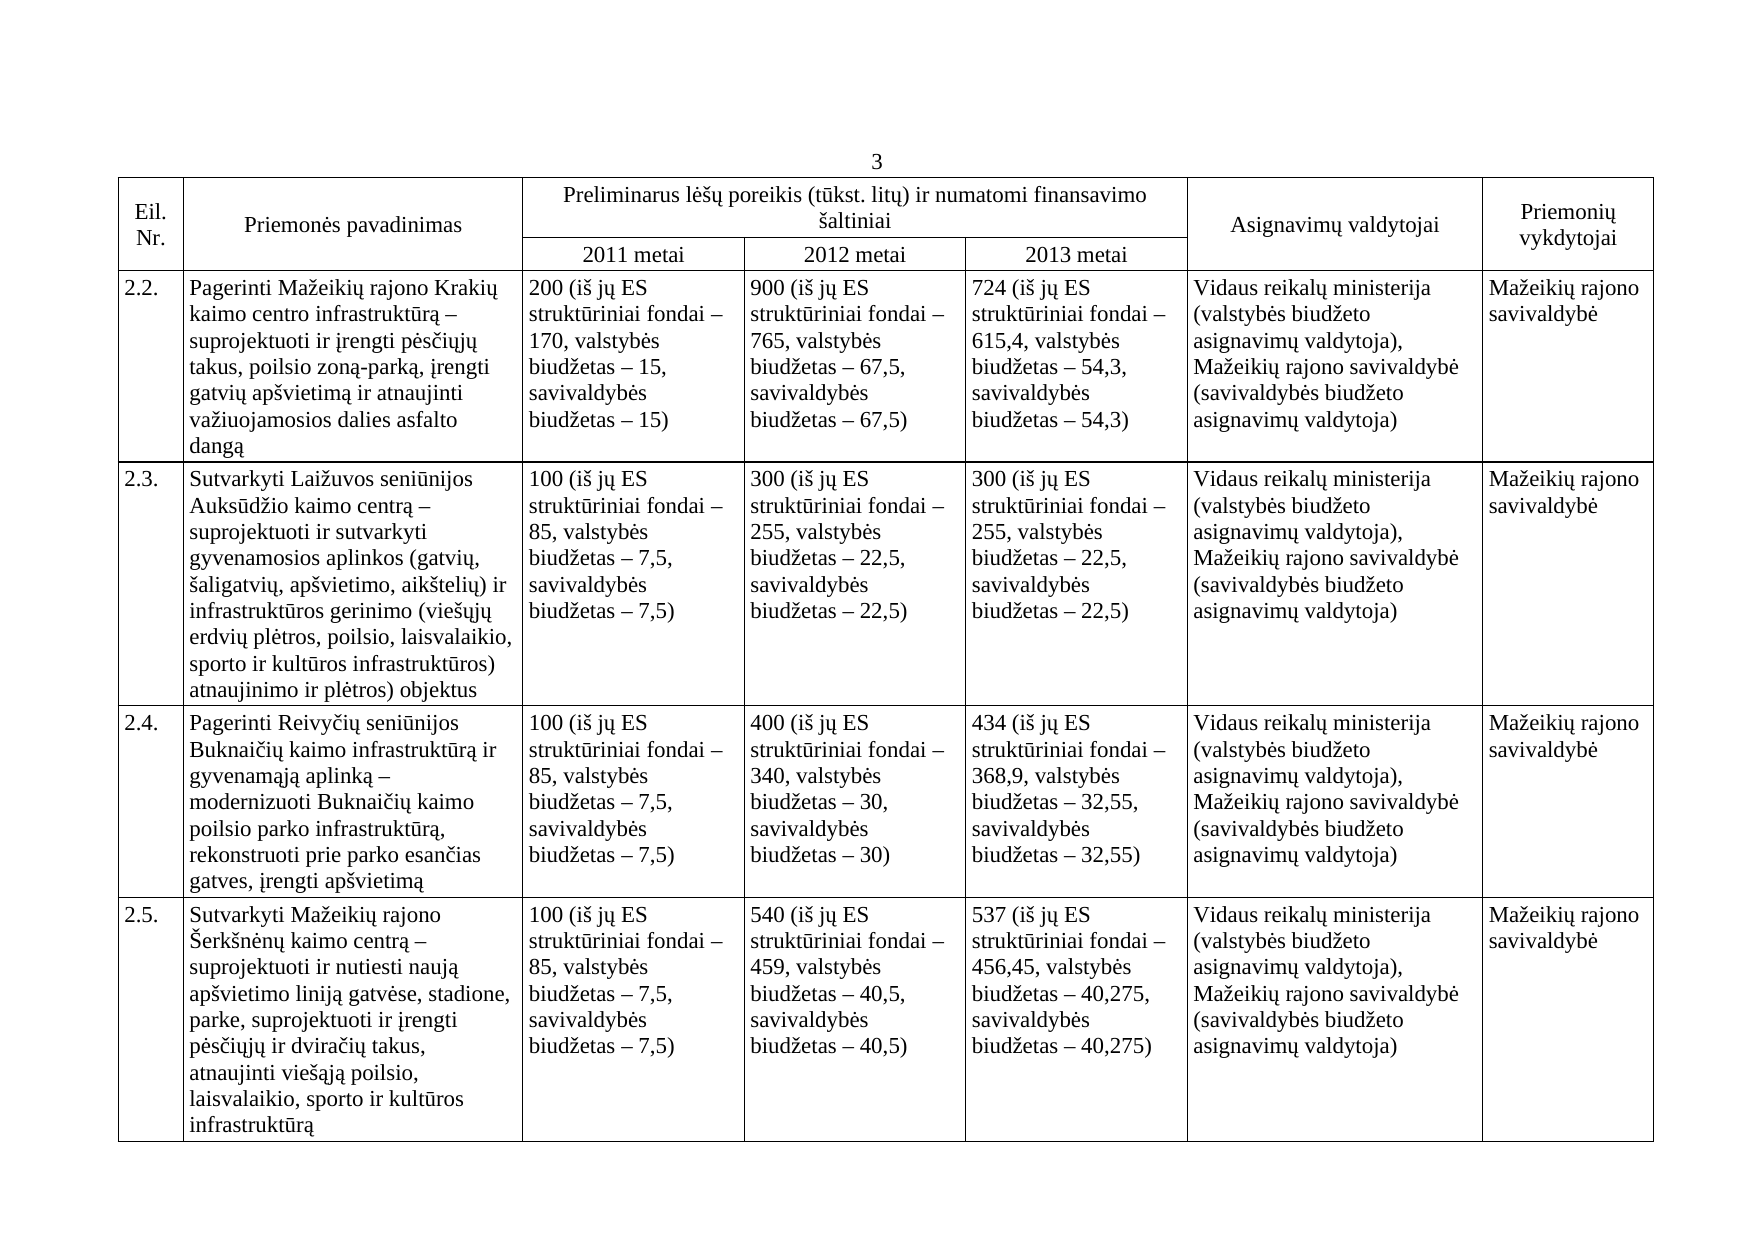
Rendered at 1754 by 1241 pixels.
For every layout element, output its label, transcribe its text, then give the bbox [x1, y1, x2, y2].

table_cell 2.2. [119, 271, 183, 461]
table_cell 100 (iš jų ES struktūriniai fondai – 85, valstybės biudžetas – 7,5, savivaldybės biudžetas – 7,5) [523, 898, 744, 1141]
table_cell 2011 metai [523, 238, 744, 270]
table_cell 400 (iš jų ES struktūriniai fondai – 340, valstybės biudžetas – 30, savivaldybės biudžetas – 30) [745, 706, 965, 897]
table_cell Vidaus reikalų ministerija (valstybės biudžeto asignavimų valdytoja), Mažeikių rajono savivaldybė (savivaldybės biudžeto asignavimų valdytoja) [1188, 271, 1482, 461]
table_cell 900 (iš jų ES struktūriniai fondai – 765, valstybės biudžetas – 67,5, savivaldybės biudžetas – 67,5) [745, 271, 965, 461]
table_cell 2.5. [119, 898, 183, 1141]
table_cell Sutvarkyti Laižuvos seniūnijos Auksūdžio kaimo centrą – suprojektuoti ir sutvarkyti gyvenamosios aplinkos (gatvių, šaligatvių, apšvietimo, aikštelių) ir infrastruktūros gerinimo (viešųjų erdvių plėtros, poilsio, laisvalaikio, sporto ir kultūros infrastruktūros) atnaujinimo ir plėtros) objektus [184, 463, 522, 705]
table_cell 300 (iš jų ES struktūriniai fondai – 255, valstybės biudžetas – 22,5, savivaldybės biudžetas – 22,5) [966, 463, 1187, 705]
table_cell Vidaus reikalų ministerija (valstybės biudžeto asignavimų valdytoja), Mažeikių rajono savivaldybė (savivaldybės biudžeto asignavimų valdytoja) [1188, 706, 1482, 897]
table_cell 2013 metai [966, 238, 1187, 270]
table_cell Mažeikių rajono savivaldybė [1483, 706, 1653, 897]
table_cell Vidaus reikalų ministerija (valstybės biudžeto asignavimų valdytoja), Mažeikių rajono savivaldybė (savivaldybės biudžeto asignavimų valdytoja) [1188, 898, 1482, 1141]
table_cell Mažeikių rajono savivaldybė [1483, 271, 1653, 461]
table_cell Mažeikių rajono savivaldybė [1483, 898, 1653, 1141]
table_header Priemonės pavadinimas [184, 178, 522, 270]
table_cell 2.4. [119, 706, 183, 897]
table_cell 434 (iš jų ES struktūriniai fondai – 368,9, valstybės biudžetas – 32,55, savivaldybės biudžetas – 32,55) [966, 706, 1187, 897]
table_cell Pagerinti Mažeikių rajono Krakių kaimo centro infrastruktūrą – suprojektuoti ir įrengti pėsčiųjų takus, poilsio zoną-parką, įrengti gatvių apšvietimą ir atnaujinti važiuojamosios dalies asfalto dangą [184, 271, 522, 461]
table_cell Vidaus reikalų ministerija (valstybės biudžeto asignavimų valdytoja), Mažeikių rajono savivaldybė (savivaldybės biudžeto asignavimų valdytoja) [1188, 463, 1482, 705]
table_cell 100 (iš jų ES struktūriniai fondai – 85, valstybės biudžetas – 7,5, savivaldybės biudžetas – 7,5) [523, 463, 744, 705]
table_cell 540 (iš jų ES struktūriniai fondai – 459, valstybės biudžetas – 40,5, savivaldybės biudžetas – 40,5) [745, 898, 965, 1141]
table_cell Pagerinti Reivyčių seniūnijos Buknaičių kaimo infrastruktūrą ir gyvenamąją aplinką – modernizuoti Buknaičių kaimo poilsio parko infrastruktūrą, rekonstruoti prie parko esančias gatves, įrengti apšvietimą [184, 706, 522, 897]
table_header Eil. Nr. [119, 178, 183, 270]
table_cell 200 (iš jų ES struktūriniai fondai – 170, valstybės biudžetas – 15, savivaldybės biudžetas – 15) [523, 271, 744, 461]
table_header Priemonių vykdytojai [1483, 178, 1653, 270]
table_cell 2012 metai [745, 238, 965, 270]
table_cell Mažeikių rajono savivaldybė [1483, 463, 1653, 705]
table_cell 2.3. [119, 463, 183, 705]
table_header Asignavimų valdytojai [1188, 178, 1482, 270]
table_cell Sutvarkyti Mažeikių rajono Šerkšnėnų kaimo centrą – suprojektuoti ir nutiesti naują apšvietimo liniją gatvėse, stadione, parke, suprojektuoti ir įrengti pėsčiųjų ir dviračių takus, atnaujinti viešąją poilsio, laisvalaikio, sporto ir kultūros infrastruktūrą [184, 898, 522, 1141]
table_cell 100 (iš jų ES struktūriniai fondai – 85, valstybės biudžetas – 7,5, savivaldybės biudžetas – 7,5) [523, 706, 744, 897]
table_header Preliminarus lėšų poreikis (tūkst. litų) ir numatomi finansavimo šaltiniai [523, 178, 1187, 237]
table_cell 724 (iš jų ES struktūriniai fondai – 615,4, valstybės biudžetas – 54,3, savivaldybės biudžetas – 54,3) [966, 271, 1187, 461]
table_cell 300 (iš jų ES struktūriniai fondai – 255, valstybės biudžetas – 22,5, savivaldybės biudžetas – 22,5) [745, 463, 965, 705]
table_cell 537 (iš jų ES struktūriniai fondai – 456,45, valstybės biudžetas – 40,275, savivaldybės biudžetas – 40,275) [966, 898, 1187, 1141]
